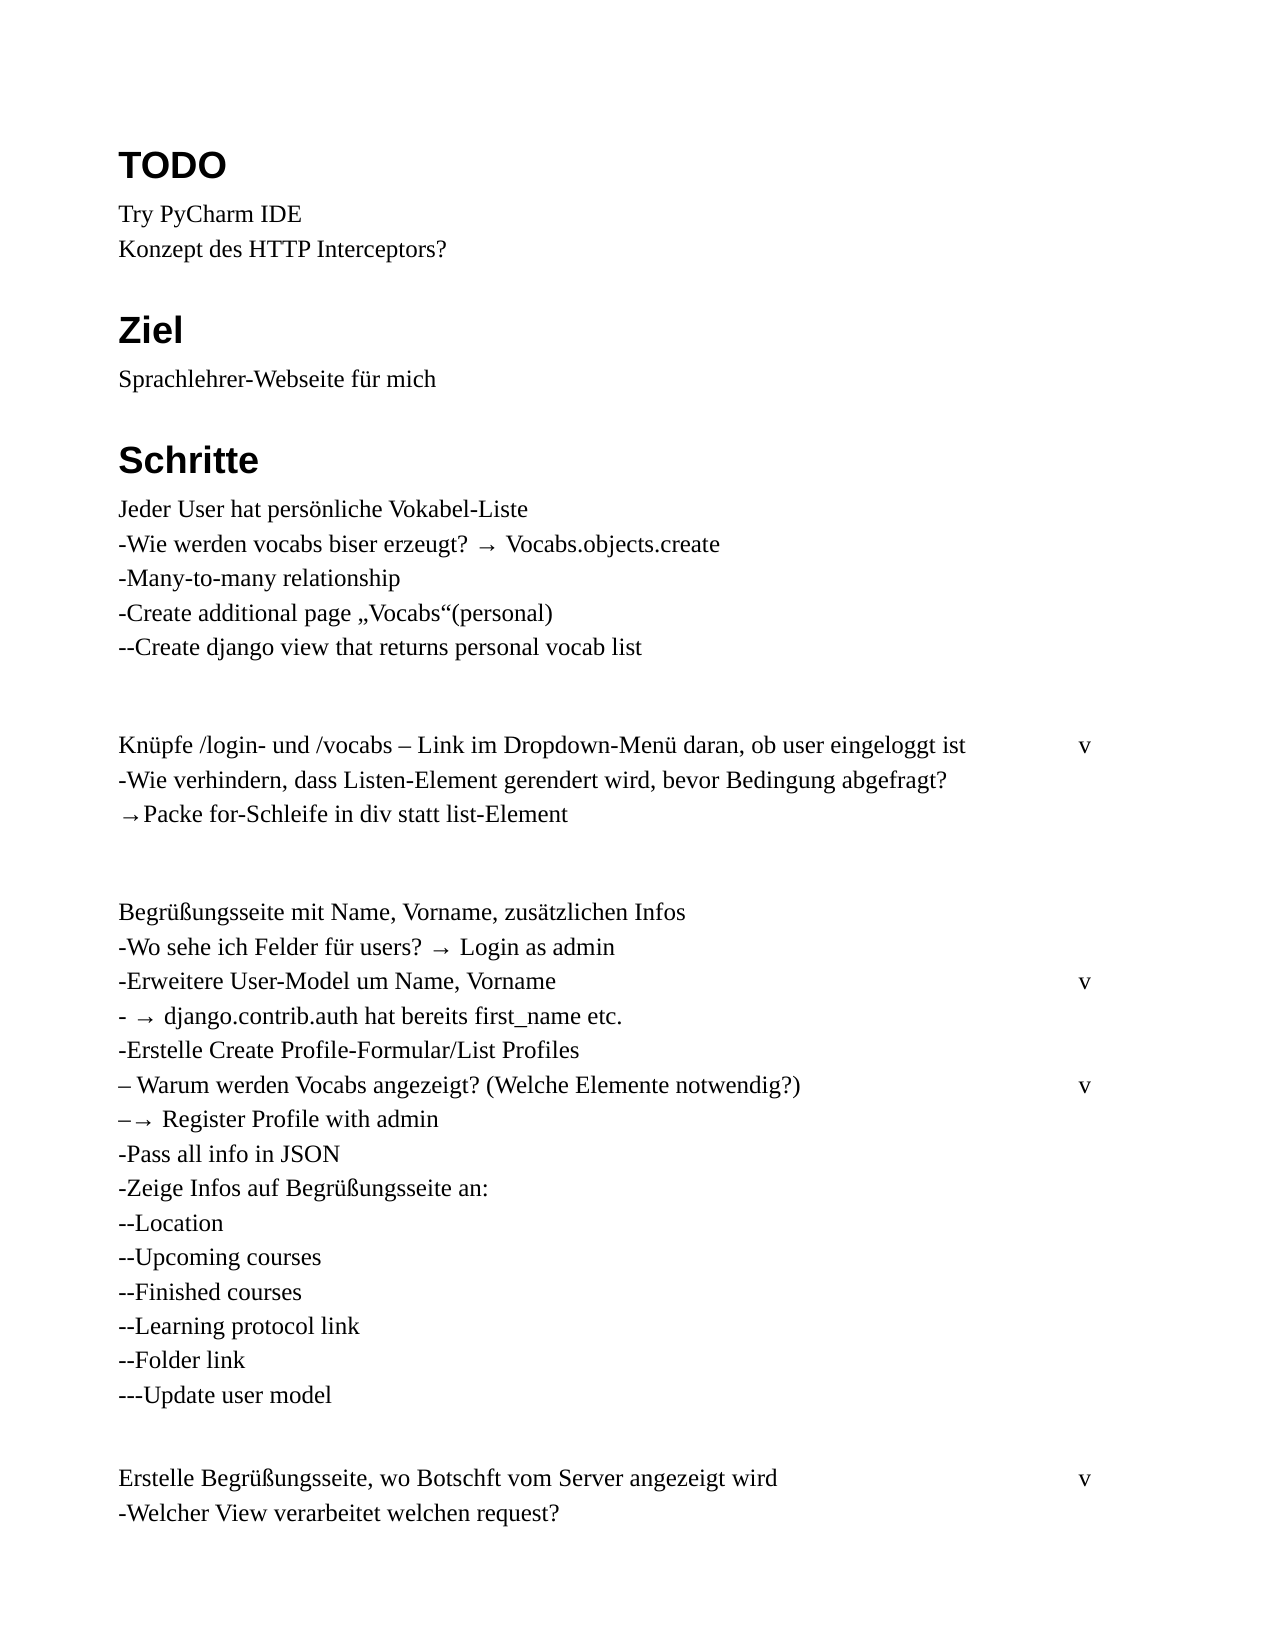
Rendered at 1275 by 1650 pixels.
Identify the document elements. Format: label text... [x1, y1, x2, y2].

text Begrüßungsseite mit Name, Vorname, zusätzlichen Infos -Wo sehe ich Felder für users? → Login as admin -Erweitere User-Model um Name, Vorname v - → django.contrib.auth hat bereits first_name etc. -Erstelle Create Profile-Formular/List Profiles – Warum werden Vocabs angezeigt? (Welche Elemente notwendig?) v –→ Register Profile with admin -Pass all info in JSON -Zeige Infos auf Begrüßungsseite an: --Location --Upcoming courses --Finished courses --Learning protocol link --Folder link ---Update user model [118, 897, 1157, 1443]
text Erstelle Begrüßungsseite, wo Botschft vom Server angezeigt wird v -Welcher View verarbeitet welchen request? [118, 1463, 1157, 1527]
subtitle TODO [118, 143, 1157, 187]
text Try PyCharm IDE Konzept des HTTP Interceptors? [118, 199, 1157, 262]
text Sprachlehrer-Webseite für mich [118, 364, 1157, 393]
text Knüpfe /login- und /vocabs – Link im Dropdown-Menü daran, ob user eingeloggt ist v -Wie verhindern, dass Listen-Element gerendert wird, bevor Bedingung abgefragt? →Packe for-Schleife in div statt list-Element [118, 730, 1157, 828]
subtitle Ziel [118, 308, 1157, 351]
subtitle Schritte [118, 438, 1157, 482]
text Jeder User hat persönliche Vokabel-Liste -Wie werden vocabs biser erzeugt? → Vocabs.objects.create -Many-to-many relationship -Create additional page „Vocabs“(personal) --Create django view that returns personal vocab list [118, 494, 1157, 661]
